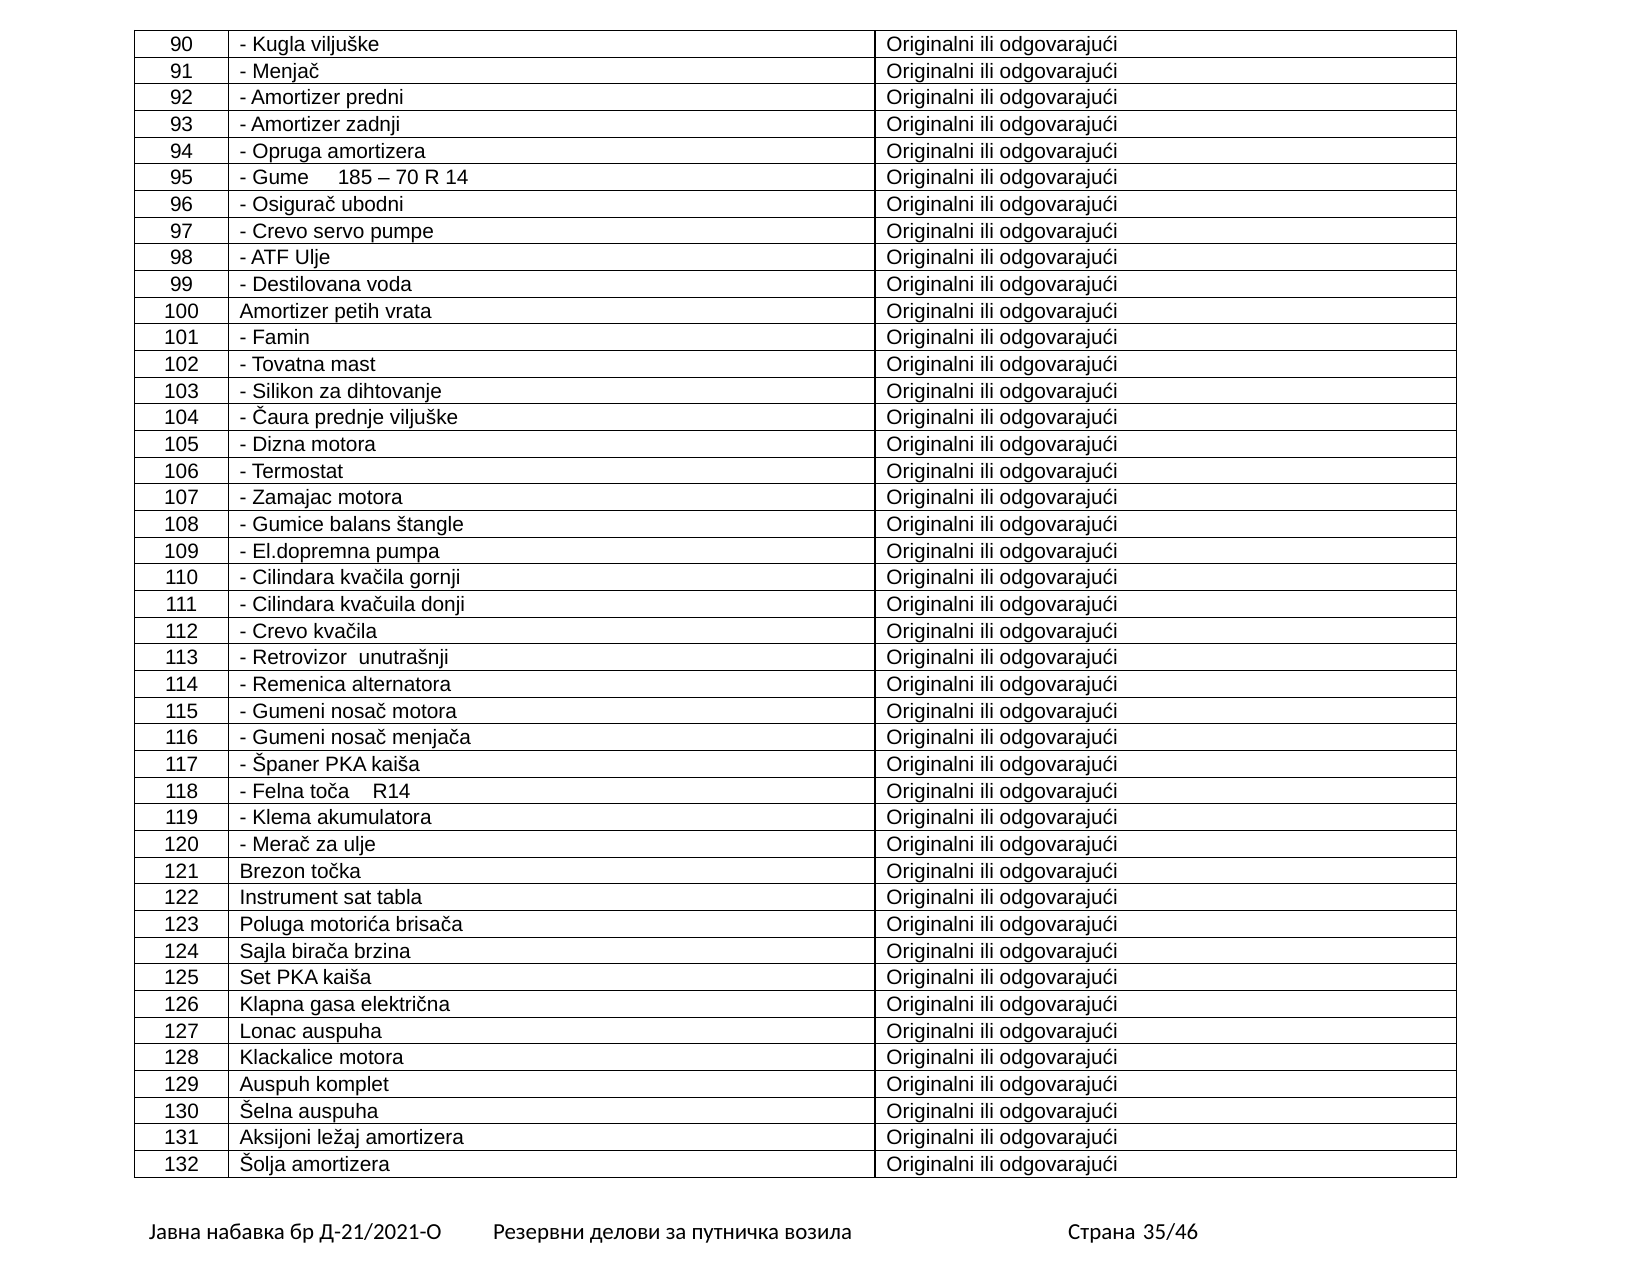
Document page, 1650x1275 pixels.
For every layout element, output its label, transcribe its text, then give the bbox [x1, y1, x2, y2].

table_cell Originalni ili odgovarajući [876, 244, 1456, 270]
table_cell Originalni ili odgovarajući [876, 164, 1456, 190]
table_cell 113 [135, 644, 228, 670]
table_cell 111 [135, 591, 228, 617]
table_cell - Termostat [229, 458, 874, 483]
table_cell Originalni ili odgovarajući [876, 618, 1456, 643]
table_cell - Gume 185 – 70 R 14 [229, 164, 874, 190]
table_cell - Dizna motora [229, 431, 874, 457]
table_cell Originalni ili odgovarajući [876, 751, 1456, 777]
table_cell Originalni ili odgovarajući [876, 431, 1456, 457]
table_cell - Amortizer predni [229, 84, 874, 110]
table_cell Aksijoni ležaj amortizera [229, 1124, 874, 1150]
table_cell 131 [135, 1124, 228, 1150]
table_cell Originalni ili odgovarajući [876, 111, 1456, 137]
table_cell 121 [135, 858, 228, 883]
table_cell 126 [135, 991, 228, 1017]
table_cell Šolja amortizera [229, 1151, 874, 1177]
table_cell Originalni ili odgovarajući [876, 1018, 1456, 1043]
table_cell Originalni ili odgovarajući [876, 964, 1456, 990]
table_cell Originalni ili odgovarajući [876, 671, 1456, 697]
table_cell Originalni ili odgovarajući [876, 298, 1456, 323]
table_cell Originalni ili odgovarajući [876, 191, 1456, 217]
table_cell Originalni ili odgovarajući [876, 1151, 1456, 1177]
table_cell Originalni ili odgovarajući [876, 644, 1456, 670]
table_cell Poluga motorića brisača [229, 911, 874, 937]
table_cell - Opruga amortizera [229, 138, 874, 163]
table_cell 107 [135, 484, 228, 510]
table_cell Originalni ili odgovarajući [876, 271, 1456, 297]
table_cell Originalni ili odgovarajući [876, 831, 1456, 857]
table_cell - Kugla viljuške [229, 31, 874, 57]
table_cell Originalni ili odgovarajući [876, 778, 1456, 803]
table_cell Originalni ili odgovarajući [876, 58, 1456, 83]
table_cell 118 [135, 778, 228, 803]
table_cell Originalni ili odgovarajući [876, 591, 1456, 617]
table_cell 128 [135, 1044, 228, 1070]
table_cell 97 [135, 218, 228, 243]
table_cell 123 [135, 911, 228, 937]
table_cell 108 [135, 511, 228, 537]
table_cell Originalni ili odgovarajući [876, 911, 1456, 937]
table_cell 119 [135, 804, 228, 830]
table_cell 104 [135, 404, 228, 430]
table_cell Originalni ili odgovarajući [876, 938, 1456, 963]
table_cell Originalni ili odgovarajući [876, 1098, 1456, 1123]
table_cell Originalni ili odgovarajući [876, 804, 1456, 830]
table_cell Originalni ili odgovarajući [876, 324, 1456, 350]
table_cell 90 [135, 31, 228, 57]
table_cell - Retrovizor unutrašnji [229, 644, 874, 670]
table_cell - Merač za ulje [229, 831, 874, 857]
table_cell Klapna gasa električna [229, 991, 874, 1017]
table_cell Originalni ili odgovarajući [876, 378, 1456, 403]
table_cell - Osigurač ubodni [229, 191, 874, 217]
table_cell 96 [135, 191, 228, 217]
table_cell 102 [135, 351, 228, 377]
table_cell 95 [135, 164, 228, 190]
table_cell Originalni ili odgovarajući [876, 84, 1456, 110]
table_cell 132 [135, 1151, 228, 1177]
table_cell Originalni ili odgovarajući [876, 698, 1456, 723]
table_cell Originalni ili odgovarajući [876, 31, 1456, 57]
table_cell 112 [135, 618, 228, 643]
table_cell Originalni ili odgovarajući [876, 404, 1456, 430]
table_cell Originalni ili odgovarajući [876, 484, 1456, 510]
table_cell 100 [135, 298, 228, 323]
table_cell Originalni ili odgovarajući [876, 564, 1456, 590]
table_cell Amortizer petih vrata [229, 298, 874, 323]
table_cell Originalni ili odgovarajući [876, 724, 1456, 750]
table_cell 125 [135, 964, 228, 990]
table_cell - Menjač [229, 58, 874, 83]
table_cell 109 [135, 538, 228, 563]
table_cell - Zamajac motora [229, 484, 874, 510]
table_cell - Čaura prednje viljuške [229, 404, 874, 430]
table_cell Originalni ili odgovarajući [876, 458, 1456, 483]
table_cell - Silikon za dihtovanje [229, 378, 874, 403]
table_cell Originalni ili odgovarajući [876, 138, 1456, 163]
table_cell 120 [135, 831, 228, 857]
table_cell 101 [135, 324, 228, 350]
table_cell - Famin [229, 324, 874, 350]
table_cell 110 [135, 564, 228, 590]
table_cell 93 [135, 111, 228, 137]
table_cell 106 [135, 458, 228, 483]
table_cell Sajla birača brzina [229, 938, 874, 963]
table_cell 114 [135, 671, 228, 697]
table_cell 127 [135, 1018, 228, 1043]
table_cell 103 [135, 378, 228, 403]
table_cell Originalni ili odgovarajući [876, 1071, 1456, 1097]
table_cell - Gumeni nosač motora [229, 698, 874, 723]
table_cell 99 [135, 271, 228, 297]
table_cell Originalni ili odgovarajući [876, 351, 1456, 377]
table_cell Originalni ili odgovarajući [876, 858, 1456, 883]
table_cell 105 [135, 431, 228, 457]
table_cell Instrument sat tabla [229, 884, 874, 910]
table_cell 122 [135, 884, 228, 910]
table_cell 115 [135, 698, 228, 723]
table_cell - Crevo kvačila [229, 618, 874, 643]
table_cell Originalni ili odgovarajući [876, 884, 1456, 910]
table_cell 91 [135, 58, 228, 83]
table_cell Originalni ili odgovarajući [876, 511, 1456, 537]
table_cell 98 [135, 244, 228, 270]
table_cell - Španer PKA kaiša [229, 751, 874, 777]
table_cell - Amortizer zadnji [229, 111, 874, 137]
table_cell - Felna toča R14 [229, 778, 874, 803]
table_cell - ATF Ulje [229, 244, 874, 270]
table_cell 94 [135, 138, 228, 163]
table_cell - Cilindara kvačuila donji [229, 591, 874, 617]
table_cell Originalni ili odgovarajući [876, 1044, 1456, 1070]
table_cell 116 [135, 724, 228, 750]
table_cell - Remenica alternatora [229, 671, 874, 697]
table_cell 129 [135, 1071, 228, 1097]
table_cell Lonac auspuha [229, 1018, 874, 1043]
table_cell 117 [135, 751, 228, 777]
table_cell 124 [135, 938, 228, 963]
table_cell Originalni ili odgovarajući [876, 218, 1456, 243]
table_cell - Destilovana voda [229, 271, 874, 297]
table_cell - Gumice balans štangle [229, 511, 874, 537]
table_cell Set PKA kaiša [229, 964, 874, 990]
table_cell - Klema akumulatora [229, 804, 874, 830]
table_cell 92 [135, 84, 228, 110]
table_cell Šelna auspuha [229, 1098, 874, 1123]
table_cell Klackalice motora [229, 1044, 874, 1070]
table_cell - Crevo servo pumpe [229, 218, 874, 243]
table_cell - Cilindara kvačila gornji [229, 564, 874, 590]
table_cell - Tovatna mast [229, 351, 874, 377]
table_cell Originalni ili odgovarajući [876, 1124, 1456, 1150]
table_cell - Gumeni nosač menjača [229, 724, 874, 750]
table_cell 130 [135, 1098, 228, 1123]
table_cell Originalni ili odgovarajući [876, 538, 1456, 563]
table_cell Originalni ili odgovarajući [876, 991, 1456, 1017]
table_cell Auspuh komplet [229, 1071, 874, 1097]
table_cell Brezon točka [229, 858, 874, 883]
table_cell - El.dopremna pumpa [229, 538, 874, 563]
